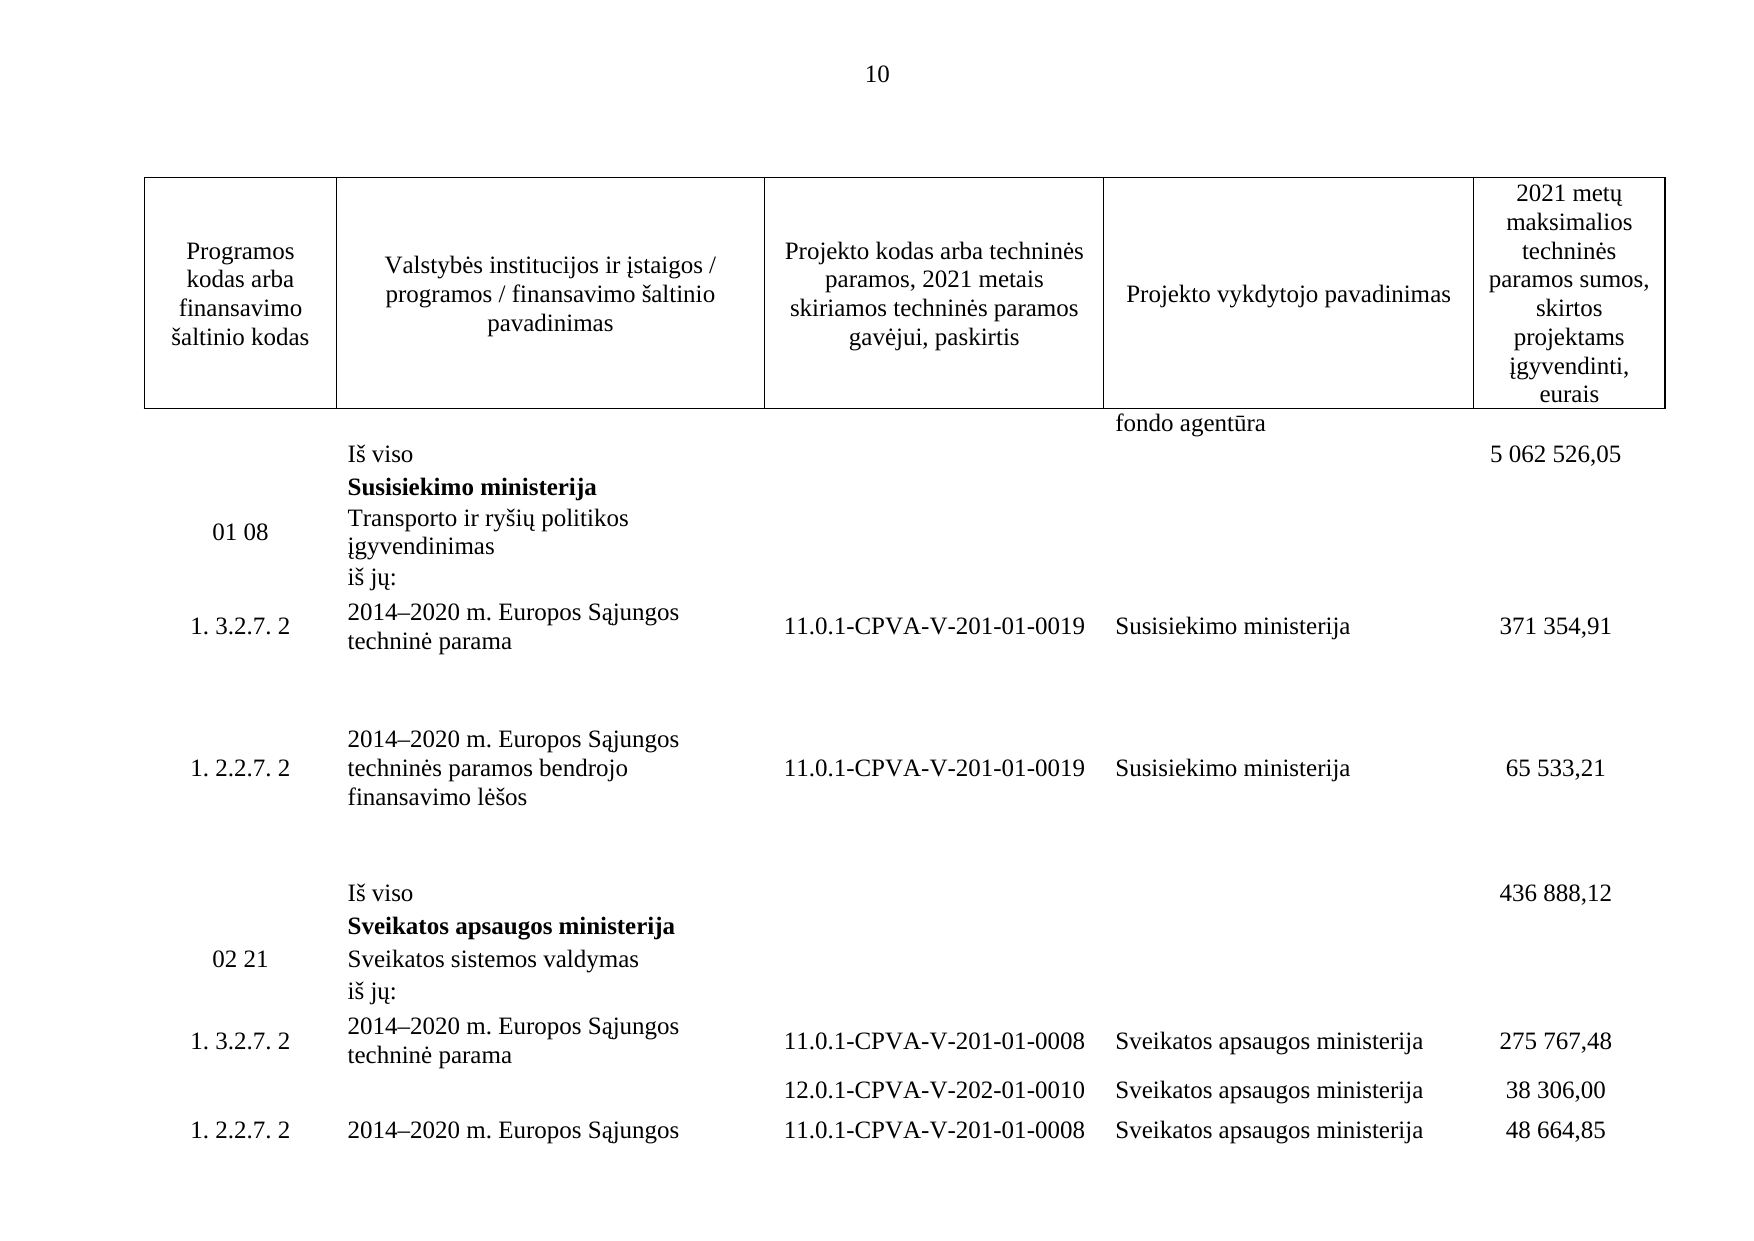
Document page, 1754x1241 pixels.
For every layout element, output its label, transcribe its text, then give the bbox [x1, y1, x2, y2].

table_cell 65 533,21 [1473, 724, 1650, 810]
table_cell 1. 2.2.7. 2 [144, 1106, 336, 1152]
table_header 2021 metų maksimalios techninės paramos sumos, skirtos projektams įgyvendinti, eurais [1474, 178, 1664, 408]
table_cell [1104, 942, 1473, 974]
table_cell [144, 810, 336, 876]
table_cell [1650, 724, 1665, 810]
table_cell [144, 470, 336, 503]
table_cell iš jų: [336, 975, 764, 1007]
table_cell [764, 909, 1104, 942]
table_cell [1650, 909, 1665, 942]
table_cell 12.0.1-CPVA-V-202-01-0010 [764, 1073, 1104, 1106]
table_cell [1473, 810, 1650, 876]
table_header Programos kodas arba finansavimo šaltinio kodas [145, 178, 336, 408]
table_cell 2014–2020 m. Europos Sąjungos [336, 1106, 764, 1152]
table_cell 1. 2.2.7. 2 [144, 724, 336, 810]
table_cell [1473, 409, 1650, 437]
table_cell 2014–2020 m. Europos Sąjungos techninės paramos bendrojo finansavimo lėšos [336, 724, 764, 810]
table_cell [144, 560, 336, 593]
table_cell [1104, 975, 1473, 1007]
table_cell 2014–2020 m. Europos Sąjungos techninė parama [336, 1007, 764, 1073]
table_cell [1104, 909, 1473, 942]
table_cell [764, 942, 1104, 974]
table_cell [764, 876, 1104, 909]
table_cell fondo agentūra [1104, 409, 1473, 437]
table_cell Sveikatos apsaugos ministerija [1104, 1106, 1473, 1152]
table_cell 371 354,91 [1473, 593, 1650, 658]
table_cell [1473, 942, 1650, 974]
table_cell [144, 659, 336, 724]
table_cell 48 664,85 [1473, 1106, 1650, 1152]
table_cell [336, 659, 764, 724]
table_cell [764, 437, 1104, 470]
table_cell [1473, 560, 1650, 593]
table_cell [1473, 503, 1650, 560]
table_cell 11.0.1-CPVA-V-201-01-0008 [764, 1007, 1104, 1073]
table_cell [1650, 1073, 1665, 1106]
table_cell Iš viso [336, 876, 764, 909]
table_cell [764, 409, 1104, 437]
table_cell 38 306,00 [1473, 1073, 1650, 1106]
table_cell [1104, 503, 1473, 560]
table_header Projekto kodas arba techninės paramos, 2021 metais skiriamos techninės paramos gavėjui, paskirtis [765, 178, 1103, 408]
table_cell 275 767,48 [1473, 1007, 1650, 1073]
table_cell [144, 975, 336, 1007]
table_cell [1104, 470, 1473, 503]
table_cell Sveikatos apsaugos ministerija [336, 909, 764, 942]
table_cell [1650, 593, 1665, 658]
table_cell [764, 470, 1104, 503]
table_cell [1473, 659, 1650, 724]
table_cell [764, 560, 1104, 593]
table_cell [1473, 470, 1650, 503]
table_cell 436 888,12 [1473, 876, 1650, 909]
table_cell [1650, 1106, 1665, 1152]
table_cell [1104, 659, 1473, 724]
table_cell iš jų: [336, 560, 764, 593]
table_cell [764, 659, 1104, 724]
table_cell 01 08 [144, 503, 336, 560]
table_cell [336, 409, 764, 437]
table_cell [1650, 437, 1665, 470]
table_cell [1650, 942, 1665, 974]
table_cell [1650, 876, 1665, 909]
table_cell [764, 810, 1104, 876]
table_cell [1473, 975, 1650, 1007]
table_cell 1. 3.2.7. 2 [144, 593, 336, 658]
table_cell [1650, 560, 1665, 593]
table_cell [1650, 470, 1665, 503]
table_cell [144, 909, 336, 942]
table_header Valstybės institucijos ir įstaigos / programos / finansavimo šaltinio pavadinimas [337, 178, 764, 408]
table_cell [144, 876, 336, 909]
table_cell 11.0.1-CPVA-V-201-01-0019 [764, 593, 1104, 658]
table_cell 5 062 526,05 [1473, 437, 1650, 470]
table_cell 02 21 [144, 942, 336, 974]
table_cell [144, 437, 336, 470]
table_cell [144, 1073, 336, 1106]
table_cell [1473, 909, 1650, 942]
table_cell Transporto ir ryšių politikos įgyvendinimas [336, 503, 764, 560]
table_cell [1650, 1007, 1665, 1073]
table_cell [144, 409, 336, 437]
table_cell 11.0.1-CPVA-V-201-01-0019 [764, 724, 1104, 810]
table_cell Susisiekimo ministerija [1104, 593, 1473, 658]
table_cell [764, 975, 1104, 1007]
table_cell Sveikatos sistemos valdymas [336, 942, 764, 974]
table_cell [1104, 560, 1473, 593]
table_cell 11.0.1-CPVA-V-201-01-0008 [764, 1106, 1104, 1152]
table_cell Sveikatos apsaugos ministerija [1104, 1007, 1473, 1073]
table_cell Susisiekimo ministerija [336, 470, 764, 503]
table_cell [1104, 876, 1473, 909]
table_cell Susisiekimo ministerija [1104, 724, 1473, 810]
table_cell [1650, 810, 1665, 876]
table_cell 2014–2020 m. Europos Sąjungos techninė parama [336, 593, 764, 658]
table_cell [1104, 437, 1473, 470]
table_cell [336, 1073, 764, 1106]
table_cell [1650, 503, 1665, 560]
table_cell Sveikatos apsaugos ministerija [1104, 1073, 1473, 1106]
table_cell Iš viso [336, 437, 764, 470]
table_cell [1650, 975, 1665, 1007]
table_cell [1104, 810, 1473, 876]
table_cell [1650, 409, 1665, 437]
table_cell 1. 3.2.7. 2 [144, 1007, 336, 1073]
table_cell [336, 810, 764, 876]
table_cell [1650, 659, 1665, 724]
table_header Projekto vykdytojo pavadinimas [1104, 178, 1473, 408]
table_cell [764, 503, 1104, 560]
